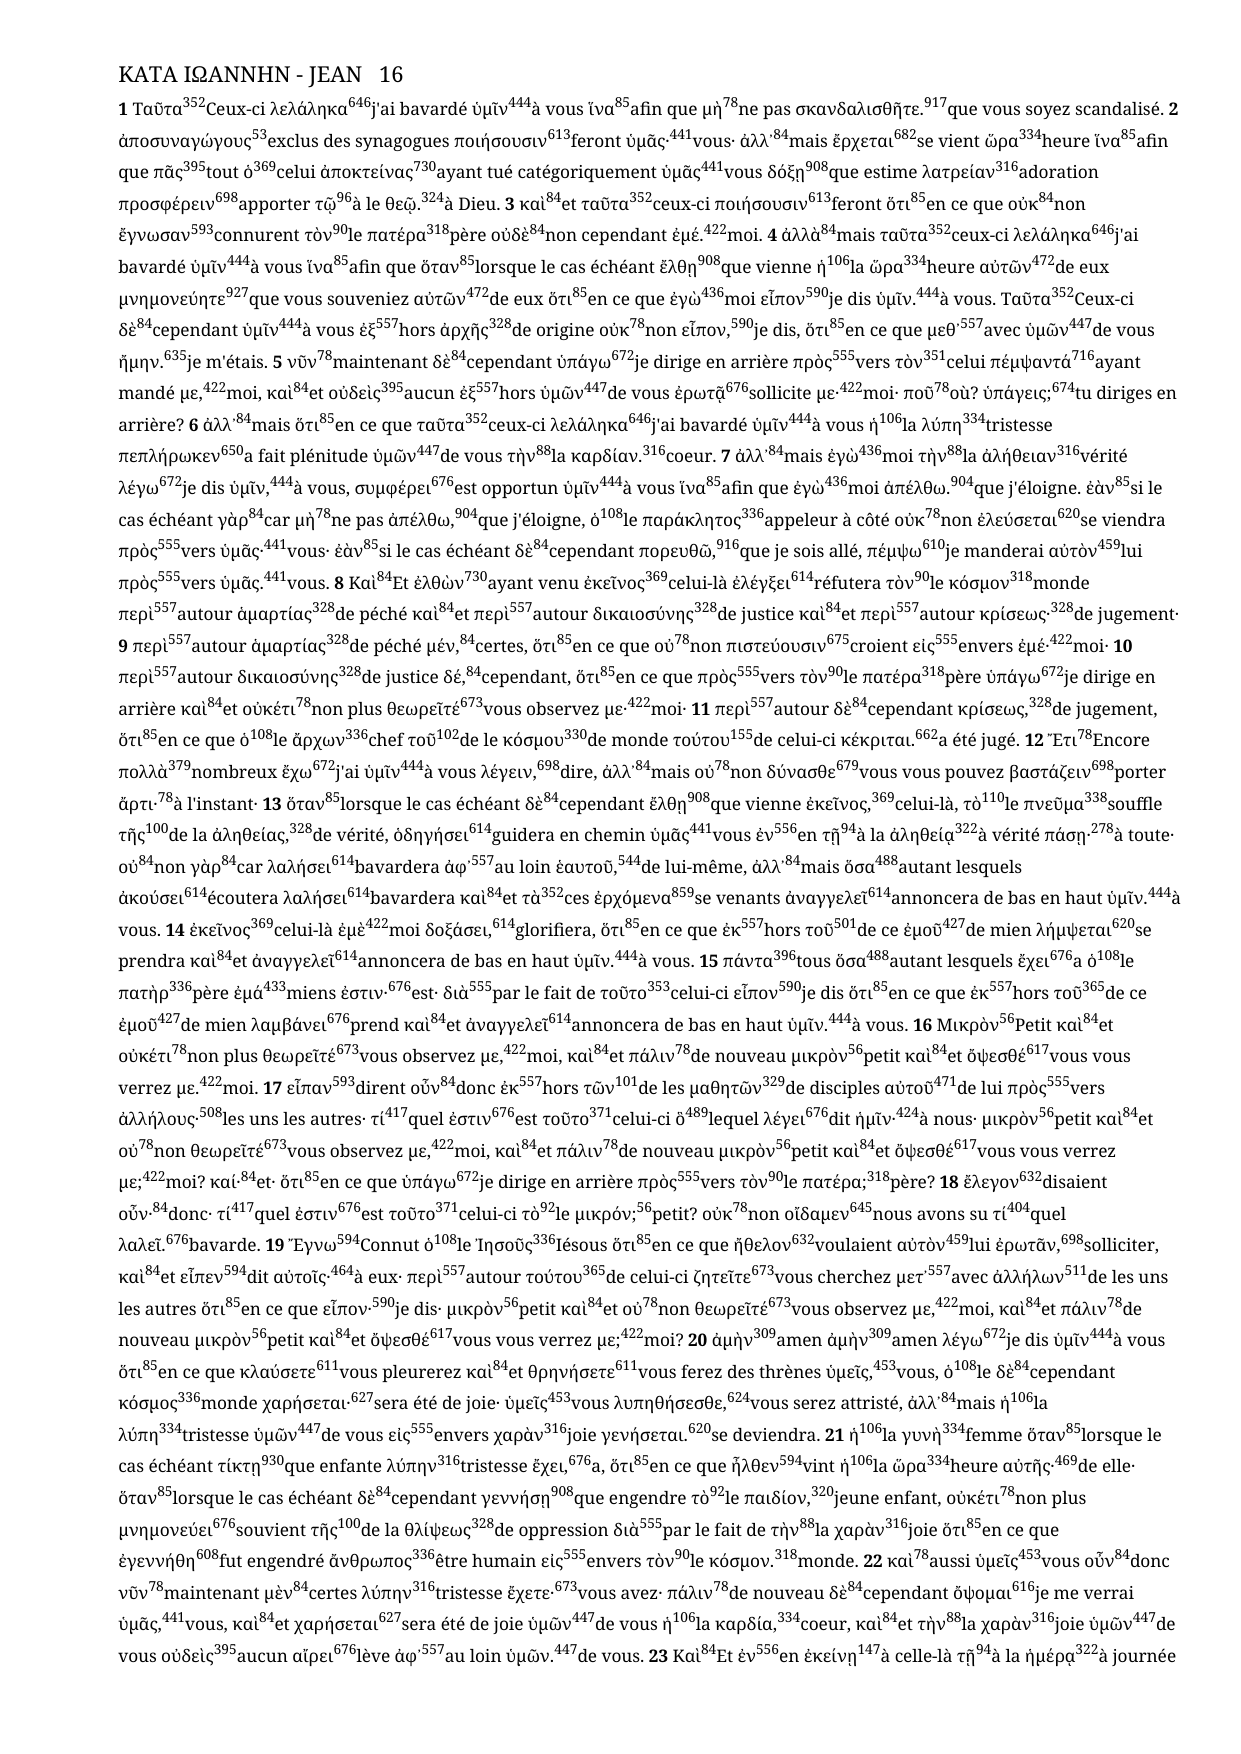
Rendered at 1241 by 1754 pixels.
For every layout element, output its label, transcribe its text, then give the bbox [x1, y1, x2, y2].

text ΚΑΤΑ ΙΩΑΝΝΗΝ - JEAN 16 [118, 59, 1181, 89]
text 1 Ταῦτα352Ceux-ci λελάληκα646j'ai bavardé ὑμῖν444à vous ἵνα85afin que μὴ78ne pas σκανδαλισθῆτε.917que vous soyez scandalisé. 2 ἀποσυναγώγους53exclus des synagogues ποιήσουσιν613feront ὑμᾶς·441vous· ἀλλ᾽84mais ἔρχεται682se vient ὥρα334heure ἵνα85afin que πᾶς395tout ὁ369celui ἀποκτείνας730ayant tué catégoriquement ὑμᾶς441vous δόξῃ908que estime λατρείαν316adoration προσφέρειν698apporter τῷ96à le θεῷ.324à Dieu. 3 καὶ84et ταῦτα352ceux-ci ποιήσουσιν613feront ὅτι85en ce que οὐκ84non ἔγνωσαν593connurent τὸν90le πατέρα318père οὐδὲ84non cependant ἐμέ.422moi. 4 ἀλλὰ84mais ταῦτα352ceux-ci λελάληκα646j'ai bavardé ὑμῖν444à vous ἵνα85afin que ὅταν85lorsque le cas échéant ἔλθῃ908que vienne ἡ106la ὥρα334heure αὐτῶν472de eux μνημονεύητε927que vous souveniez αὐτῶν472de eux ὅτι85en ce que ἐγὼ436moi εἶπον590je dis ὑμῖν.444à vous. Ταῦτα352Ceux-ci δὲ84cependant ὑμῖν444à vous ἐξ557hors ἀρχῆς328de origine οὐκ78non εἶπον,590je dis, ὅτι85en ce que μεθ᾽557avec ὑμῶν447de vous ἤμην.635je m'étais. 5 νῦν78maintenant δὲ84cependant ὑπάγω672je dirige en arrière πρὸς555vers τὸν351celui πέμψαντά716ayant mandé με,422moi, καὶ84et οὐδεὶς395aucun ἐξ557hors ὑμῶν447de vous ἐρωτᾷ676sollicite με·422moi· ποῦ78où? ὑπάγεις;674tu diriges en arrière? 6 ἀλλ᾽84mais ὅτι85en ce que ταῦτα352ceux-ci λελάληκα646j'ai bavardé ὑμῖν444à vous ἡ106la λύπη334tristesse πεπλήρωκεν650a fait plénitude ὑμῶν447de vous τὴν88la καρδίαν.316coeur. 7 ἀλλ᾽84mais ἐγὼ436moi τὴν88la ἀλήθειαν316vérité λέγω672je dis ὑμῖν,444à vous, συμφέρει676est opportun ὑμῖν444à vous ἵνα85afin que ἐγὼ436moi ἀπέλθω.904que j'éloigne. ἐὰν85si le cas échéant γὰρ84car μὴ78ne pas ἀπέλθω,904que j'éloigne, ὁ108le παράκλητος336appeleur à côté οὐκ78non ἐλεύσεται620se viendra πρὸς555vers ὑμᾶς·441vous· ἐὰν85si le cas échéant δὲ84cependant πορευθῶ,916que je sois allé, πέμψω610je manderai αὐτὸν459lui πρὸς555vers ὑμᾶς.441vous. 8 Καὶ84Et ἐλθὼν730ayant venu ἐκεῖνος369celui-là ἐλέγξει614réfutera τὸν90le κόσμον318monde περὶ557autour ἁμαρτίας328de péché καὶ84et περὶ557autour δικαιοσύνης328de justice καὶ84et περὶ557autour κρίσεως·328de jugement· 9 περὶ557autour ἁμαρτίας328de péché μέν,84certes, ὅτι85en ce que οὐ78non πιστεύουσιν675croient εἰς555envers ἐμέ·422moi· 10 περὶ557autour δικαιοσύνης328de justice δέ,84cependant, ὅτι85en ce que πρὸς555vers τὸν90le πατέρα318père ὑπάγω672je dirige en arrière καὶ84et οὐκέτι78non plus θεωρεῖτέ673vous observez με·422moi· 11 περὶ557autour δὲ84cependant κρίσεως,328de jugement, ὅτι85en ce que ὁ108le ἄρχων336chef τοῦ102de le κόσμου330de monde τούτου155de celui-ci κέκριται.662a été jugé. 12 Ἔτι78Encore πολλὰ379nombreux ἔχω672j'ai ὑμῖν444à vous λέγειν,698dire, ἀλλ᾽84mais οὐ78non δύνασθε679vous vous pouvez βαστάζειν698porter ἄρτι·78à l'instant· 13 ὅταν85lorsque le cas échéant δὲ84cependant ἔλθῃ908que vienne ἐκεῖνος,369celui-là, τὸ110le πνεῦμα338souffle τῆς100de la ἀληθείας,328de vérité, ὁδηγήσει614guidera en chemin ὑμᾶς441vous ἐν556en τῇ94à la ἀληθείᾳ322à vérité πάσῃ·278à toute· οὐ84non γὰρ84car λαλήσει614bavardera ἀφ᾽557au loin ἑαυτοῦ,544de lui-même, ἀλλ᾽84mais ὅσα488autant lesquels ἀκούσει614écoutera λαλήσει614bavardera καὶ84et τὰ352ces ἐρχόμενα859se venants ἀναγγελεῖ614annoncera de bas en haut ὑμῖν.444à vous. 14 ἐκεῖνος369celui-là ἐμὲ422moi δοξάσει,614glorifiera, ὅτι85en ce que ἐκ557hors τοῦ501de ce ἐμοῦ427de mien λήμψεται620se prendra καὶ84et ἀναγγελεῖ614annoncera de bas en haut ὑμῖν.444à vous. 15 πάντα396tous ὅσα488autant lesquels ἔχει676a ὁ108le πατὴρ336père ἐμά433miens ἐστιν·676est· διὰ555par le fait de τοῦτο353celui-ci εἶπον590je dis ὅτι85en ce que ἐκ557hors τοῦ365de ce ἐμοῦ427de mien λαμβάνει676prend καὶ84et ἀναγγελεῖ614annoncera de bas en haut ὑμῖν.444à vous. 16 Μικρὸν56Petit καὶ84et οὐκέτι78non plus θεωρεῖτέ673vous observez με,422moi, καὶ84et πάλιν78de nouveau μικρὸν56petit καὶ84et ὄψεσθέ617vous vous verrez με.422moi. 17 εἶπαν593dirent οὖν84donc ἐκ557hors τῶν101de les μαθητῶν329de disciples αὐτοῦ471de lui πρὸς555vers ἀλλήλους·508les uns les autres· τί417quel ἐστιν676est τοῦτο371celui-ci ὃ489lequel λέγει676dit ἡμῖν·424à nous· μικρὸν56petit καὶ84et οὐ78non θεωρεῖτέ673vous observez με,422moi, καὶ84et πάλιν78de nouveau μικρὸν56petit καὶ84et ὄψεσθέ617vous vous verrez με;422moi? καί·84et· ὅτι85en ce que ὑπάγω672je dirige en arrière πρὸς555vers τὸν90le πατέρα;318père? 18 ἔλεγον632disaient οὖν·84donc· τί417quel ἐστιν676est τοῦτο371celui-ci τὸ92le μικρόν;56petit? οὐκ78non οἴδαμεν645nous avons su τί404quel λαλεῖ.676bavarde. 19 Ἔγνω594Connut ὁ108le Ἰησοῦς336Iésous ὅτι85en ce que ἤθελον632voulaient αὐτὸν459lui ἐρωτᾶν,698solliciter, καὶ84et εἶπεν594dit αὐτοῖς·464à eux· περὶ557autour τούτου365de celui-ci ζητεῖτε673vous cherchez μετ᾽557avec ἀλλήλων511de les uns les autres ὅτι85en ce que εἶπον·590je dis· μικρὸν56petit καὶ84et οὐ78non θεωρεῖτέ673vous observez με,422moi, καὶ84et πάλιν78de nouveau μικρὸν56petit καὶ84et ὄψεσθέ617vous vous verrez με;422moi? 20 ἀμὴν309amen ἀμὴν309amen λέγω672je dis ὑμῖν444à vous ὅτι85en ce que κλαύσετε611vous pleurerez καὶ84et θρηνήσετε611vous ferez des thrènes ὑμεῖς,453vous, ὁ108le δὲ84cependant κόσμος336monde χαρήσεται·627sera été de joie· ὑμεῖς453vous λυπηθήσεσθε,624vous serez attristé, ἀλλ᾽84mais ἡ106la λύπη334tristesse ὑμῶν447de vous εἰς555envers χαρὰν316joie γενήσεται.620se deviendra. 21 ἡ106la γυνὴ334femme ὅταν85lorsque le cas échéant τίκτῃ930que enfante λύπην316tristesse ἔχει,676a, ὅτι85en ce que ἦλθεν594vint ἡ106la ὥρα334heure αὐτῆς·469de elle· ὅταν85lorsque le cas échéant δὲ84cependant γεννήσῃ908que engendre τὸ92le παιδίον,320jeune enfant, οὐκέτι78non plus μνημονεύει676souvient τῆς100de la θλίψεως328de oppression διὰ555par le fait de τὴν88la χαρὰν316joie ὅτι85en ce que ἐγεννήθη608fut engendré ἄνθρωπος336être humain εἰς555envers τὸν90le κόσμον.318monde. 22 καὶ78aussi ὑμεῖς453vous οὖν84donc νῦν78maintenant μὲν84certes λύπην316tristesse ἔχετε·673vous avez· πάλιν78de nouveau δὲ84cependant ὄψομαι616je me verrai ὑμᾶς,441vous, καὶ84et χαρήσεται627sera été de joie ὑμῶν447de vous ἡ106la καρδία,334coeur, καὶ84et τὴν88la χαρὰν316joie ὑμῶν447de vous οὐδεὶς395aucun αἴρει676lève ἀφ᾽557au loin ὑμῶν.447de vous. 23 Καὶ84Et ἐν556en ἐκείνῃ147à celle-là τῇ94à la ἡμέρᾳ322à journée ἐμὲ422moi οὐκ78non ἐρωτήσετε611vous solliciterez οὐδέν.380aucun. ἀμὴν309amen ἀμὴν309amen λέγω672je dis ὑμῖν,444à vous, ἄν345le cas échéant τι380un quelconque αἰτήσητε905que vous demandiez τὸν90le πατέρα318père ἐν556en τῷ98à le ὀνόματί326à nom μου429de moi δώσει614donnera ὑμῖν.444à vous. 24 ἕως558jusqu'à ce que ἄρτι78à l'instant οὐκ78non ᾐτήσατε591vous demandâtes οὐδὲν380aucun ἐν556en τῷ98à le ὀνόματί326à nom μου·429de moi· αἰτεῖτε577demandez καὶ84et λήμψεσθε,617vous vous prendrez, ἵνα85afin que ἡ106la χαρὰ334joie ὑμῶν447de vous ᾖ930que soit πεπληρωμένη.820ayante étée faite plénitude. 25 Ταῦτα352Ceux-ci ἐν556en παροιμίαις321à proverbes λελάληκα646j'ai bavardé ὑμῖν·444à vous· ἔρχεται682se vient ὥρα334heure ὅτε78lorsque οὐκέτι84non plus ἐν556en παροιμίαις321à proverbes λαλήσω610je bavarderai ὑμῖν,444à vous, ἀλλὰ84mais παρρησίᾳ322à oralité franche περὶ557autour τοῦ102de le πατρὸς330de père ἀπαγγελῶ610je rapporterai annonce ὑμῖν.444à vous. 26 ἐν556en ἐκείνῃ147à celle-là τῇ94à la ἡμέρᾳ322à journée ἐν556en τῷ98à le ὀνόματί326à nom μου429de moi αἰτήσεσθε,617vous vous demanderez, καὶ84et οὐ78non λέγω672je dis ὑμῖν444à vous ὅτι85en ce que ἐγὼ436moi ἐρωτήσω610je solliciterai τὸν90le πατέρα318père περὶ557autour ὑμῶν·447de vous· 27 αὐτὸς549lui-même γὰρ84car ὁ108le πατὴρ336père φιλεῖ676affectionne ὑμᾶς,441vous, ὅτι85en ce que ὑμεῖς453vous ἐμὲ422moi πεφιλήκατε647vous avez affectionné καὶ84et πεπιστεύκατε647vous avez cru ὅτι85en ce que ἐγὼ436moi παρὰ557à côté τοῦ102de le θεοῦ330de Dieu ἐξῆλθον.590je sortis. 28 ἐξῆλθον590je sortis παρὰ557à côté τοῦ102de le πατρὸς330de père καὶ84et ἐλήλυθα646j'ai venu εἰς555envers τὸν90le κόσμον·318monde· πάλιν78de nouveau ἀφίημι672j'abandonne τὸν90le κόσμον318monde καὶ84et πορεύομαι678je me vais πρὸς555vers τὸν90le πατέρα.318père. 29 Λέγουσιν675Disent οἱ107les μαθηταὶ335disciples αὐτοῦ·471de lui· ἴδε311voici νῦν78maintenant ἐν556en παρρησίᾳ322à oralité franche λαλεῖς674tu bavardes καὶ84et παροιμίαν316proverbe οὐδεμίαν272aucune λέγεις.674tu dis. 30 νῦν78maintenant οἴδαμεν645nous avons su ὅτι85en ce que οἶδας648tu as su πάντα379tous καὶ84et οὐ78non χρείαν316besoin ἔχεις674tu as ἵνα85afin que τίς395un quelconque σε442toi ἐρωτᾷ·930que sollicite· ἐν556en τούτῳ359à celui-ci πιστεύομεν671nous croyons ὅτι85en ce que ἀπὸ557au loin θεοῦ330de Dieu ἐξῆλθες.592tu sortis. 31 ἀπεκρίθη608fut répondu αὐτοῖς464à eux Ἰησοῦς·336Iésous· ἄρτι78à l'instant πιστεύετε;673vous croyez? 32 ἰδοὺ311voici ἔρχεται682se vient ὥρα334heure καὶ84et ἐλήλυθεν650a venu ἵνα85afin que σκορπισθῆτε917que vous soyez dispersé ἕκαστος395chacun εἰς555envers τὰ251les ἴδια352en propres κἀμὲ422et moi μόνον54seul ἀφῆτε·905que vous abandonniez· καὶ84et οὐκ78non εἰμὶ672je suis μόνος,72seul, ὅτι85en ce que ὁ108le πατὴρ336père μετ᾽557avec ἐμοῦ429de moi ἐστιν.676est. 33 Ταῦτα352Ceux-ci λελάληκα646j'ai bavardé ὑμῖν444à vous ἵνα85afin que ἐν556en ἐμοὶ425à moi εἰρήνην316paix ἔχητε.927que vous ayez. ἐν556en τῷ96à le κόσμῳ324à monde θλῖψιν316oppression ἔχετε·673vous avez· ἀλλὰ84mais θαρσεῖτε,577ayez courage, ἐγὼ436moi νενίκηκα646j'ai vaincu τὸν90le κόσμον.318monde. [118, 93, 1181, 1667]
